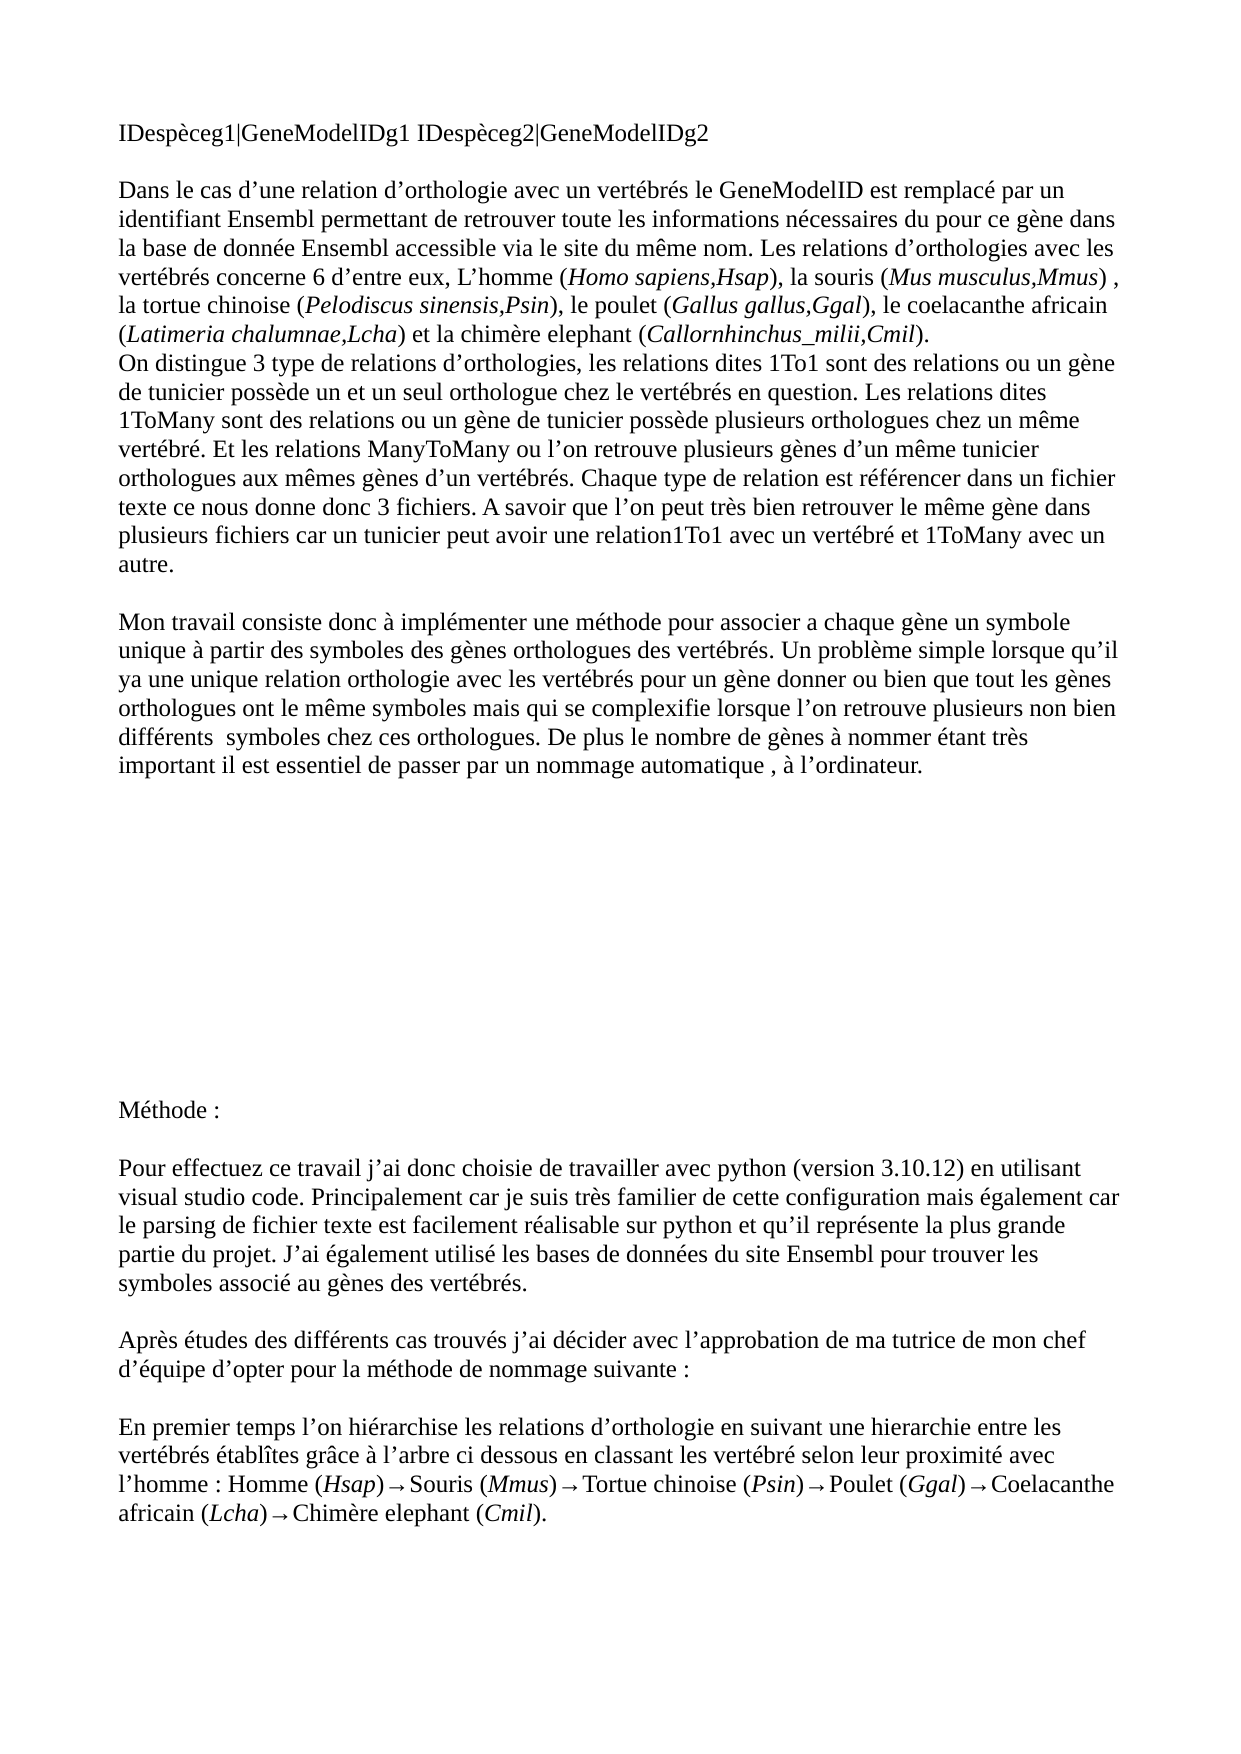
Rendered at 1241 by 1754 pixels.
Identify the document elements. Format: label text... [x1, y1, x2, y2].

text On distingue 3 type de relations d’orthologies, les relations dites 1To1 sont des relations ou un gène de tunicier possède un et un seul orthologue chez le vertébrés en question. Les relations dites 1ToMany sont des relations ou un gène de tunicier possède plusieurs orthologues chez un même vertébré. Et les relations ManyToMany ou l’on retrouve plusieurs gènes d’un même tunicier orthologues aux mêmes gènes d’un vertébrés. Chaque type de relation est référencer dans un fichier texte ce nous donne donc 3 fichiers. A savoir que l’on peut très bien retrouver le même gène dans plusieurs fichiers car un tunicier peut avoir une relation1To1 avec un vertébré et 1ToMany avec un autre. [118, 348, 1122, 578]
text Méthode : [118, 1096, 1122, 1124]
text Pour effectuez ce travail j’ai donc choisie de travailler avec python (version 3.10.12) en utilisant visual studio code. Principalement car je suis très familier de cette configuration mais également car le parsing de fichier texte est facilement réalisable sur python et qu’il représente la plus grande partie du projet. J’ai également utilisé les bases de données du site Ensembl pour trouver les symboles associé au gènes des vertébrés. [118, 1153, 1122, 1297]
text Après études des différents cas trouvés j’ai décider avec l’approbation de ma tutrice de mon chef d’équipe d’opter pour la méthode de nommage suivante : [118, 1326, 1122, 1383]
text IDespèceg1|GeneModelIDg1 IDespèceg2|GeneModelIDg2 [118, 118, 1122, 147]
text Dans le cas d’une relation d’orthologie avec un vertébrés le GeneModelID est remplacé par un identifiant Ensembl permettant de retrouver toute les informations nécessaires du pour ce gène dans la base de donnée Ensembl accessible via le site du même nom. Les relations d’orthologies avec les vertébrés concerne 6 d’entre eux, L’homme (Homo sapiens,Hsap), la souris (Mus musculus,Mmus) , la tortue chinoise (Pelodiscus sinensis,Psin), le poulet (Gallus gallus,Ggal), le coelacanthe africain (Latimeria chalumnae,Lcha) et la chimère elephant (Callornhinchus_milii,Cmil). [118, 176, 1122, 348]
text En premier temps l’on hiérarchise les relations d’orthologie en suivant une hierarchie entre les vertébrés établîtes grâce à l’arbre ci dessous en classant les vertébré selon leur proximité avec l’homme : Homme (Hsap)→Souris (Mmus)→Tortue chinoise (Psin)→Poulet (Ggal)→Coelacanthe africain (Lcha)→Chimère elephant (Cmil). [118, 1412, 1122, 1527]
text Mon travail consiste donc à implémenter une méthode pour associer a chaque gène un symbole unique à partir des symboles des gènes orthologues des vertébrés. Un problème simple lorsque qu’il ya une unique relation orthologie avec les vertébrés pour un gène donner ou bien que tout les gènes orthologues ont le même symboles mais qui se complexifie lorsque l’on retrouve plusieurs non bien différents symboles chez ces orthologues. De plus le nombre de gènes à nommer étant très important il est essentiel de passer par un nommage automatique , à l’ordinateur. [118, 607, 1122, 779]
